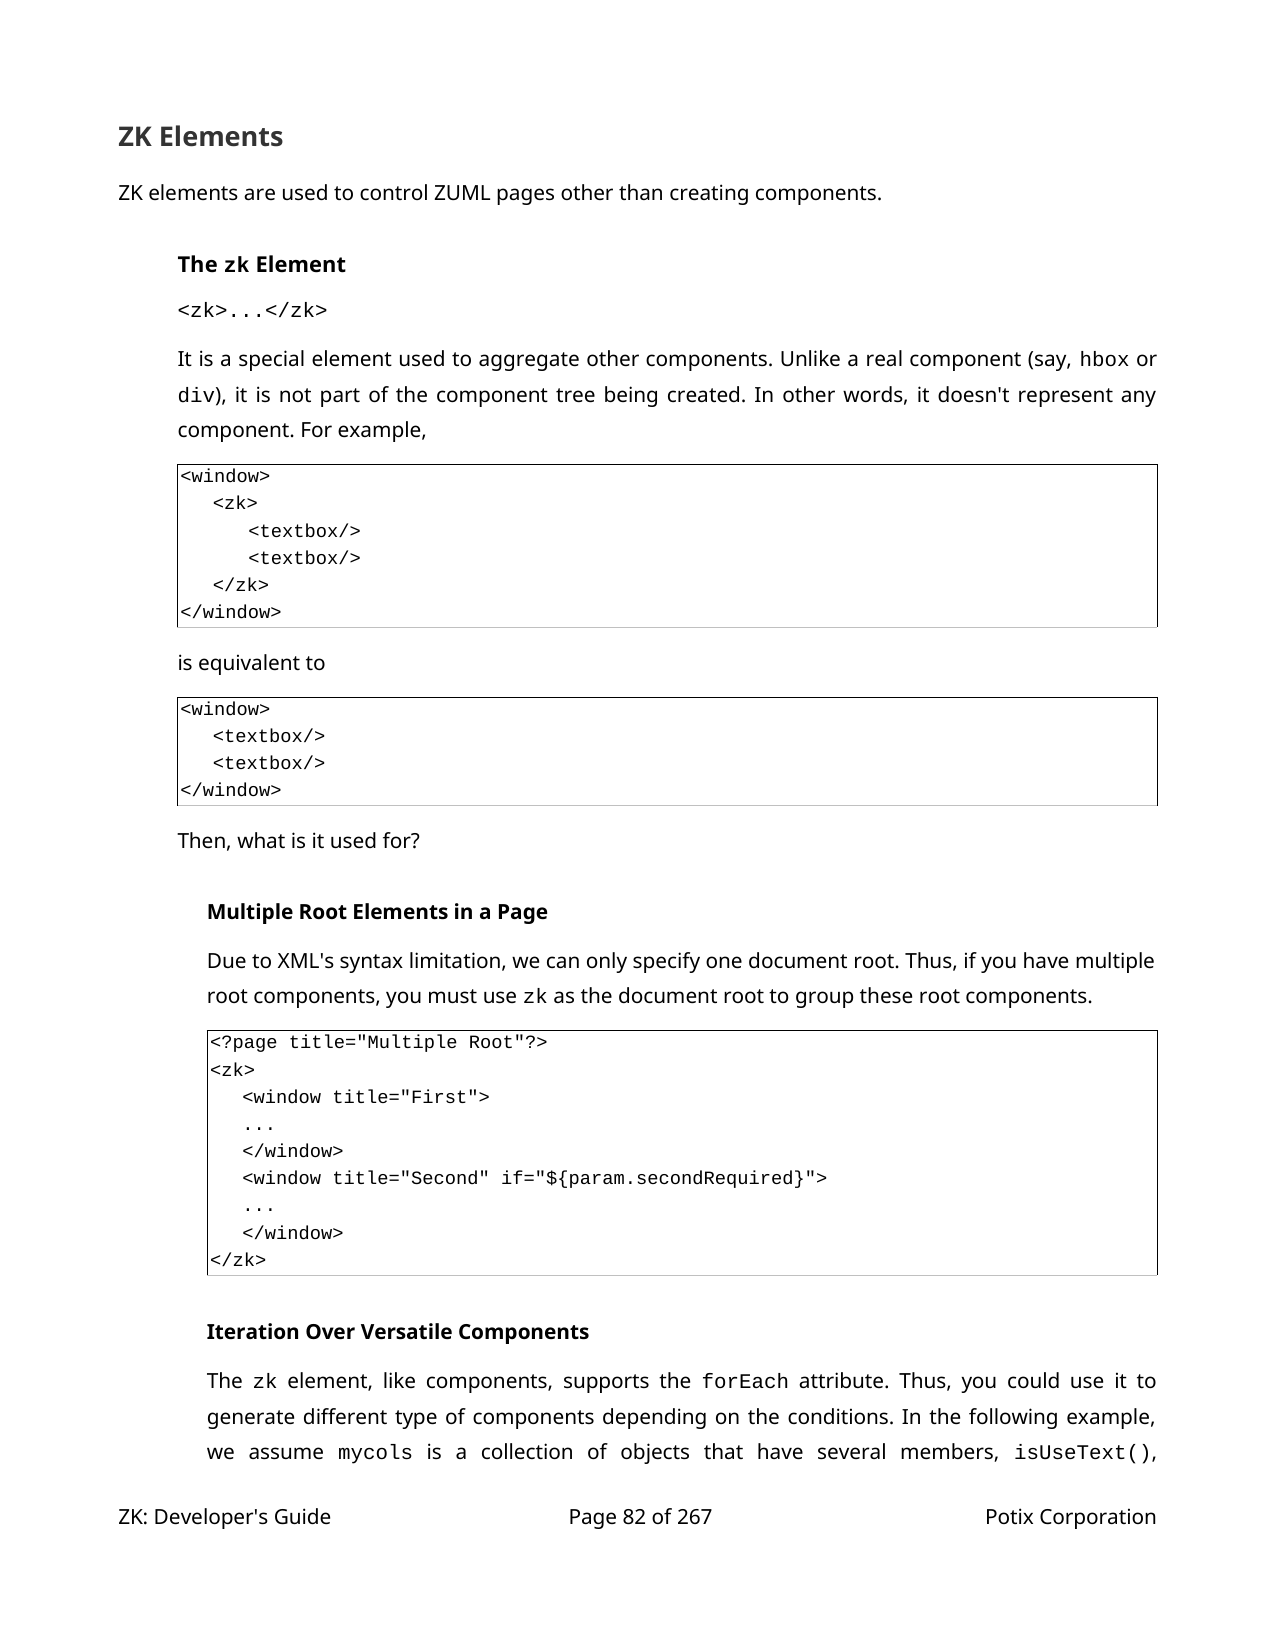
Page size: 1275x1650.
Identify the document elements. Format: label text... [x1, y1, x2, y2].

subtitle Multiple Root Elements in a Page [207, 897, 1157, 925]
text </zk> [208, 1248, 1157, 1275]
text </window> [178, 778, 1157, 805]
text Due to XML's syntax limitation, we can only specify one document root. Thus, if you have multiple root components, you must use zk as the document root to group these root components. [207, 946, 1157, 1009]
text <window> [178, 698, 1157, 721]
text <?page title="Multiple Root"?> [208, 1031, 1157, 1054]
text Then, what is it used for? [177, 826, 1157, 854]
text <zk> [178, 491, 1157, 516]
text </window> [208, 1221, 1157, 1245]
text <window title="Second" if="${param.secondRequired}"> [208, 1166, 1157, 1190]
text <textbox/> [178, 724, 1157, 748]
text The zk element, like components, supports the forEach attribute. Thus, you could use it to generate different type of components depending on the conditions. In the following example, we assume mycols is a collection of objects that have several members, isUseText(), [207, 1366, 1157, 1466]
subtitle ZK Elements [118, 118, 1157, 155]
text <window title="First"> [208, 1084, 1157, 1109]
text <textbox/> [178, 546, 1157, 570]
text <textbox/> [178, 518, 1157, 543]
text <textbox/> [178, 751, 1157, 775]
text </window> [208, 1139, 1157, 1163]
text ... [208, 1112, 1157, 1136]
text </window> [178, 600, 1157, 627]
text ... [208, 1193, 1157, 1218]
text <zk>...</zk> [177, 300, 1157, 323]
text <window> [178, 465, 1157, 488]
text <zk> [208, 1057, 1157, 1082]
text is equivalent to [177, 648, 1157, 676]
text ZK elements are used to control ZUML pages other than creating components. [118, 178, 1157, 207]
subtitle Iteration Over Versatile Components [207, 1317, 1157, 1346]
subtitle The zk Element [177, 249, 1157, 279]
text It is a special element used to aggregate other components. Unlike a real component (say, hbox or div), it is not part of the component tree being created. In other words, it doesn't represent any component. For example, [177, 344, 1157, 443]
text </zk> [178, 573, 1157, 597]
